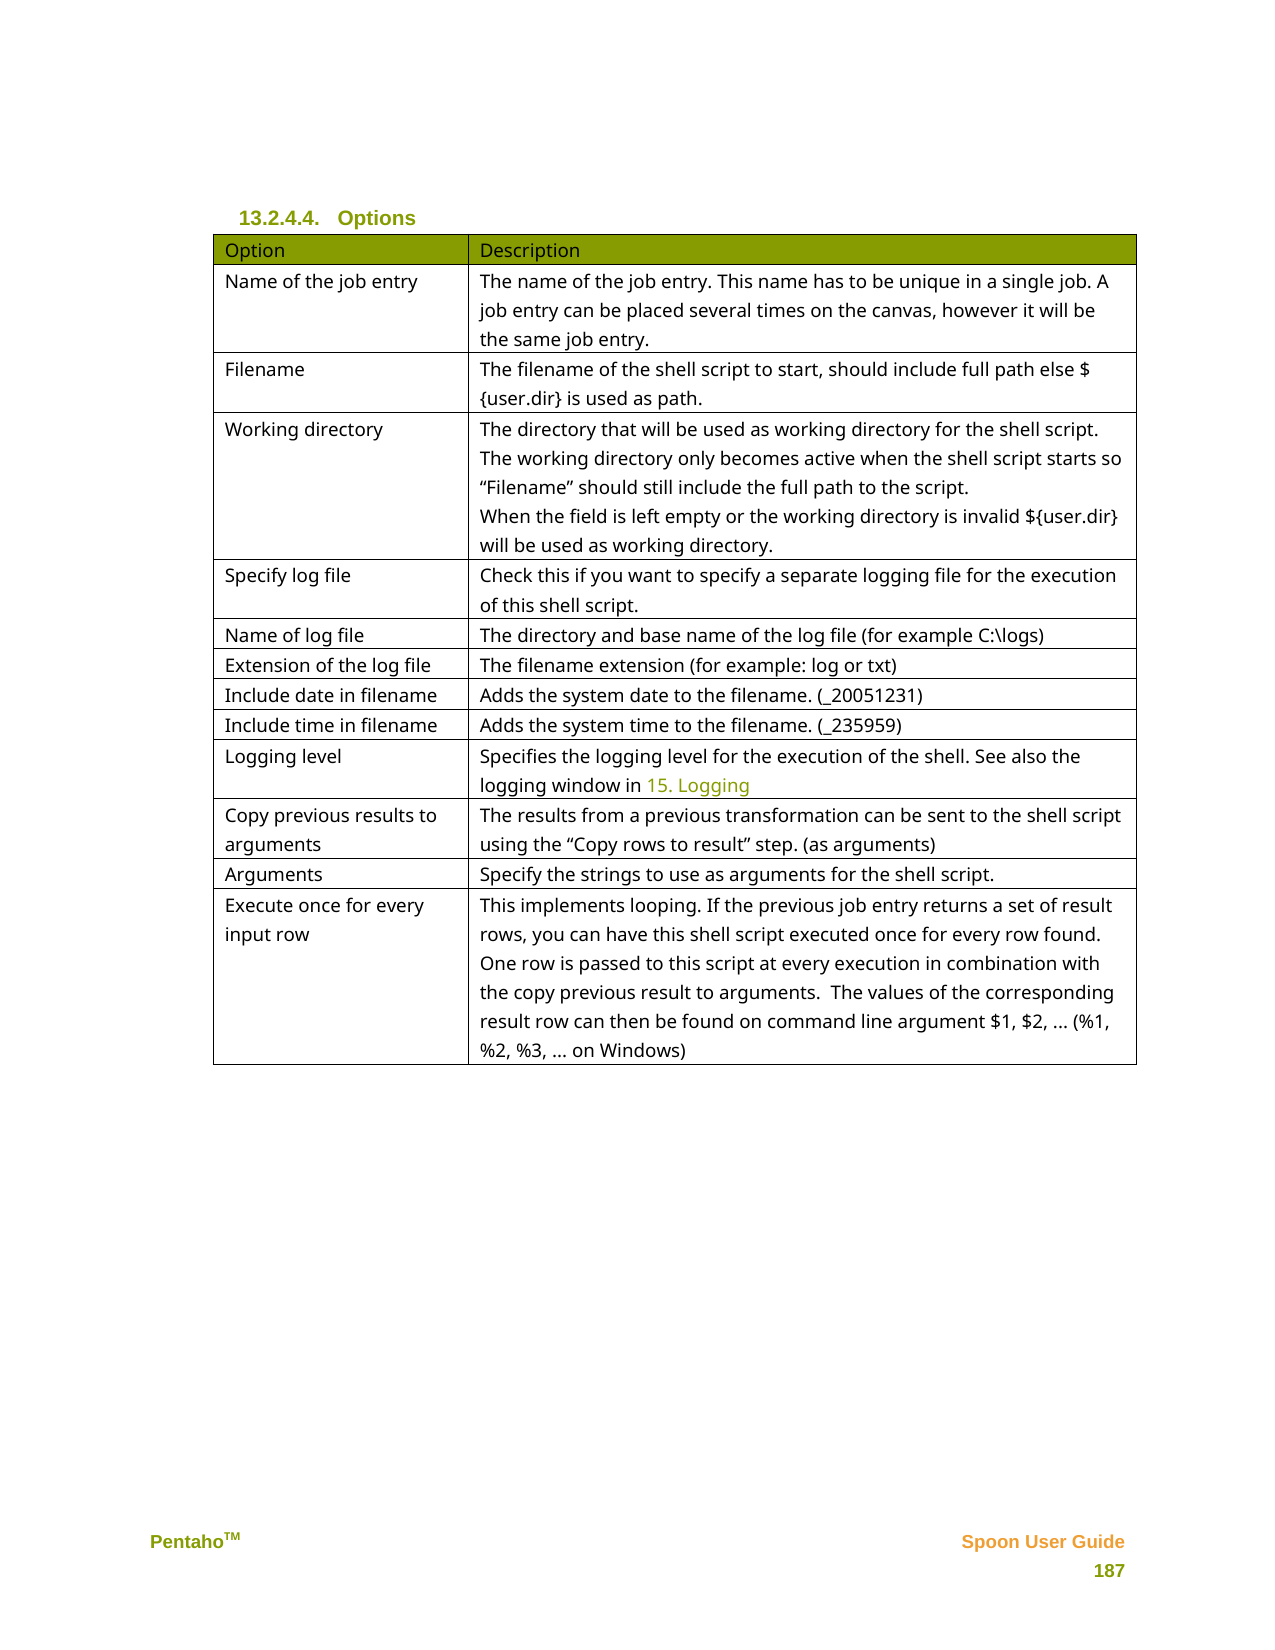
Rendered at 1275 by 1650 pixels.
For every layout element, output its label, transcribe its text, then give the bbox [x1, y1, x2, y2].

table_cell Arguments [214, 859, 468, 888]
table_cell Adds the system time to the filename. (_235959) [469, 710, 1136, 739]
table_cell Copy previous results to arguments [214, 799, 468, 857]
table_cell Include date in filename [214, 679, 468, 708]
table_cell Filename [214, 353, 468, 412]
table_cell Include time in filename [214, 710, 468, 739]
table_cell This implements looping. If the previous job entry returns a set of result rows, you can have this shell script executed once for every row found. One row is passed to this script at every execution in combination with the copy previous result to arguments. The values of the corresponding result row can then be found on command line argument $1, $2, ... (%1, %2, %3, ... on Windows) [469, 889, 1136, 1064]
table_cell The name of the job entry. This name has to be unique in a single job. A job entry can be placed several times on the canvas, however it will be the same job entry. [469, 265, 1136, 352]
table_cell Adds the system date to the filename. (_20051231) [469, 679, 1136, 708]
table_cell Specify log file [214, 560, 468, 618]
table_header Option [214, 235, 468, 264]
table_cell The results from a previous transformation can be sent to the shell script using the “Copy rows to result” step. (as arguments) [469, 799, 1136, 857]
table_cell Logging level [214, 740, 468, 798]
table_cell Check this if you want to specify a separate logging file for the execution of this shell script. [469, 560, 1136, 618]
table_cell The directory and base name of the log file (for example C:\logs) [469, 619, 1136, 648]
table_cell Name of log file [214, 619, 468, 648]
table_cell Working directory [214, 413, 468, 558]
table_cell The filename of the shell script to start, should include full path else ${user.dir} is used as path. [469, 353, 1136, 412]
table_cell Name of the job entry [214, 265, 468, 352]
table_cell The filename extension (for example: log or txt) [469, 649, 1136, 678]
table_cell Specify the strings to use as arguments for the shell script. [469, 859, 1136, 888]
subtitle Options [239, 198, 1125, 233]
table_cell Specifies the logging level for the execution of the shell. See also the logging window in 15. Logging [469, 740, 1136, 798]
table_cell Extension of the log file [214, 649, 468, 678]
table_cell Execute once for every input row [214, 889, 468, 1064]
table_cell The directory that will be used as working directory for the shell script. The working directory only becomes active when the shell script starts so “Filename” should still include the full path to the script. When the field is left empty or the working directory is invalid ${user.dir} will be used as working directory. [469, 413, 1136, 558]
table_header Description [469, 235, 1136, 264]
